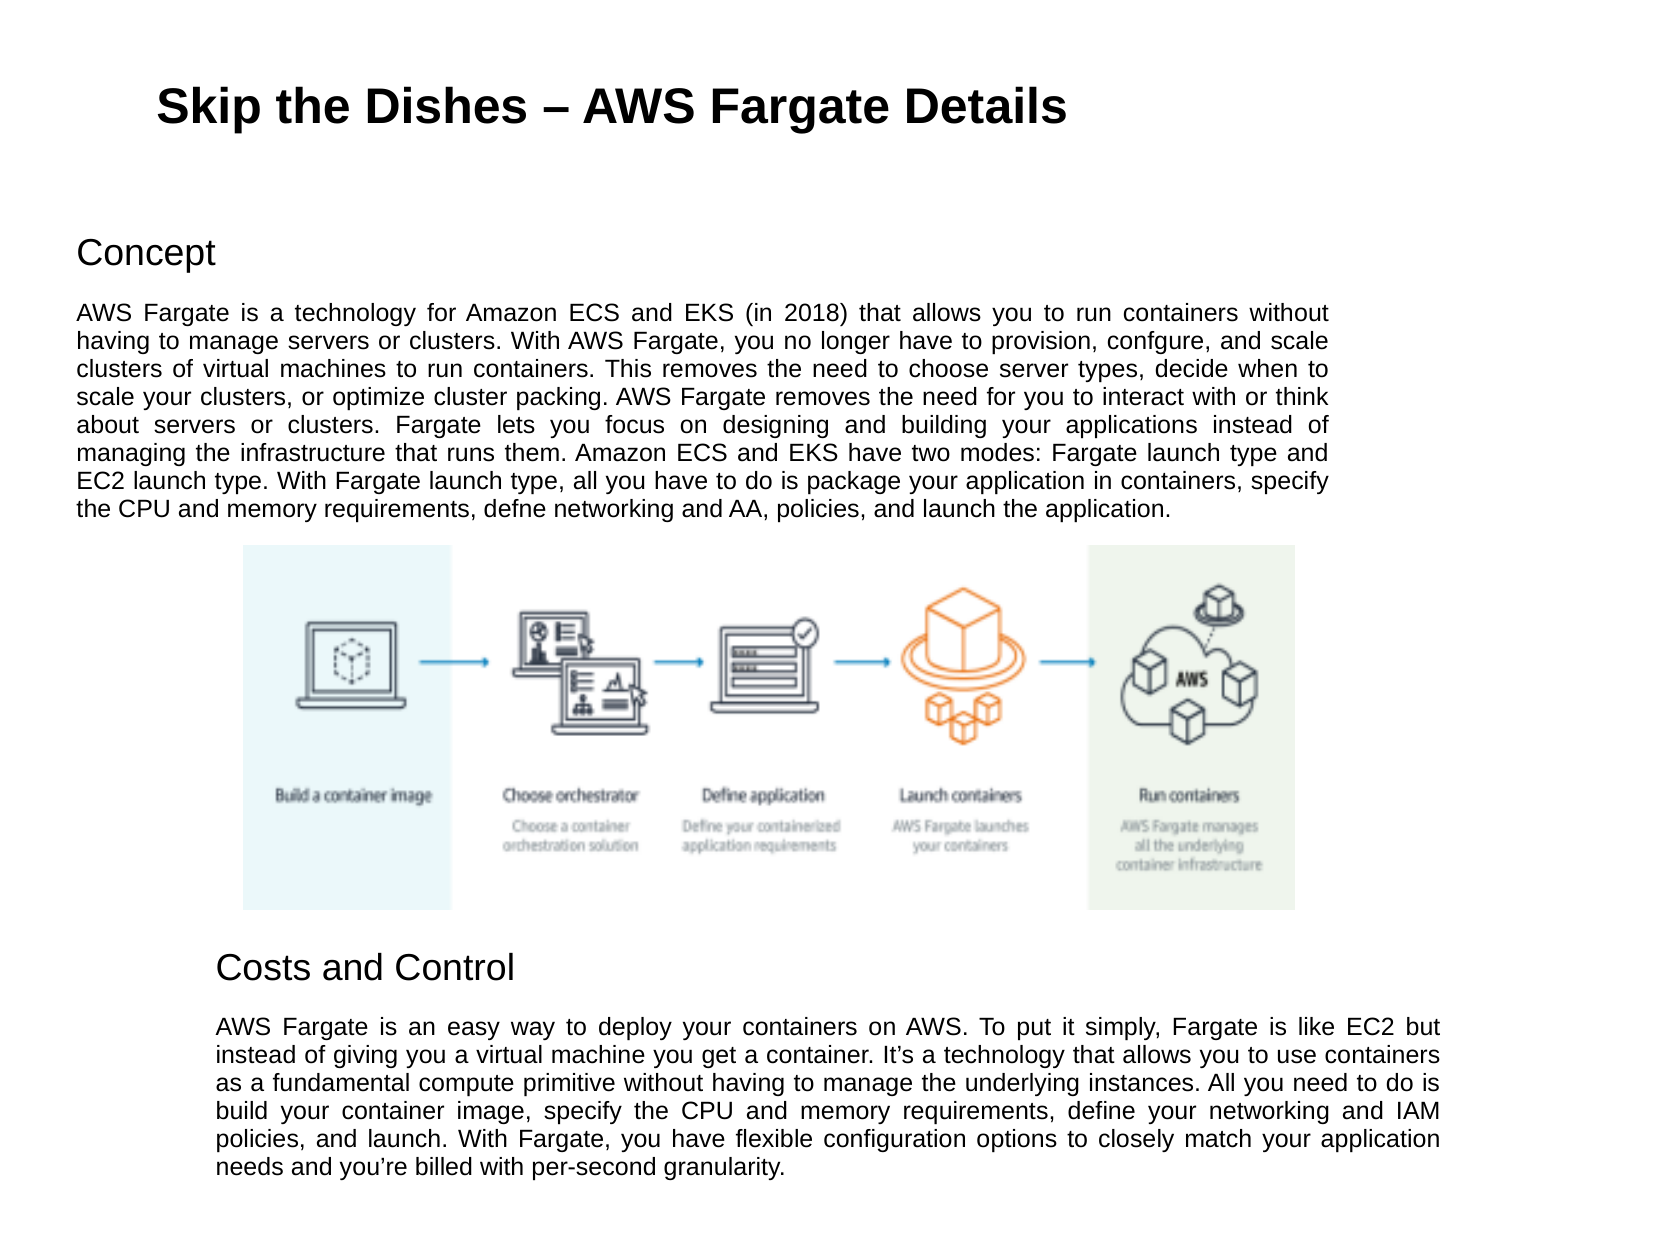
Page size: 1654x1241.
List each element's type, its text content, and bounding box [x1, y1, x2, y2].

picture [243, 545, 1295, 910]
text_box Costs and Control AWS Fargate is an easy way to deploy your containers on AWS. To put it simply, Fargate is like EC2 but instead of giving you a virtual machine you get a container. It’s a technology that allows you to use containers as a fundamental compute primitive without having to manage the underlying instances. All you need to do is build your container image, specify the CPU and memory requirements, define your networking and IAM policies, and launch. With Fargate, you have flexible configuration options to closely match your application needs and you’re billed with per-second granularity. [200, 938, 1459, 1217]
text_box Skip the Dishes – AWS Fargate Details [141, 70, 1108, 142]
text_box Concept AWS Fargate is a technology for Amazon ECS and EKS (in 2018) that allows you to run containers without having to manage servers or clusters. With AWS Fargate, you no longer have to provision, confgure, and scale clusters of virtual machines to run containers. This removes the need to choose server types, decide when to scale your clusters, or optimize cluster packing. AWS Fargate removes the need for you to interact with or think about servers or clusters. Fargate lets you focus on designing and building your applications instead of managing the infrastructure that runs them. Amazon ECS and EKS have two modes: Fargate launch type and EC2 launch type. With Fargate launch type, all you have to do is package your application in containers, specify the CPU and memory requirements, defne networking and AA, policies, and launch the application. [61, 224, 1347, 600]
